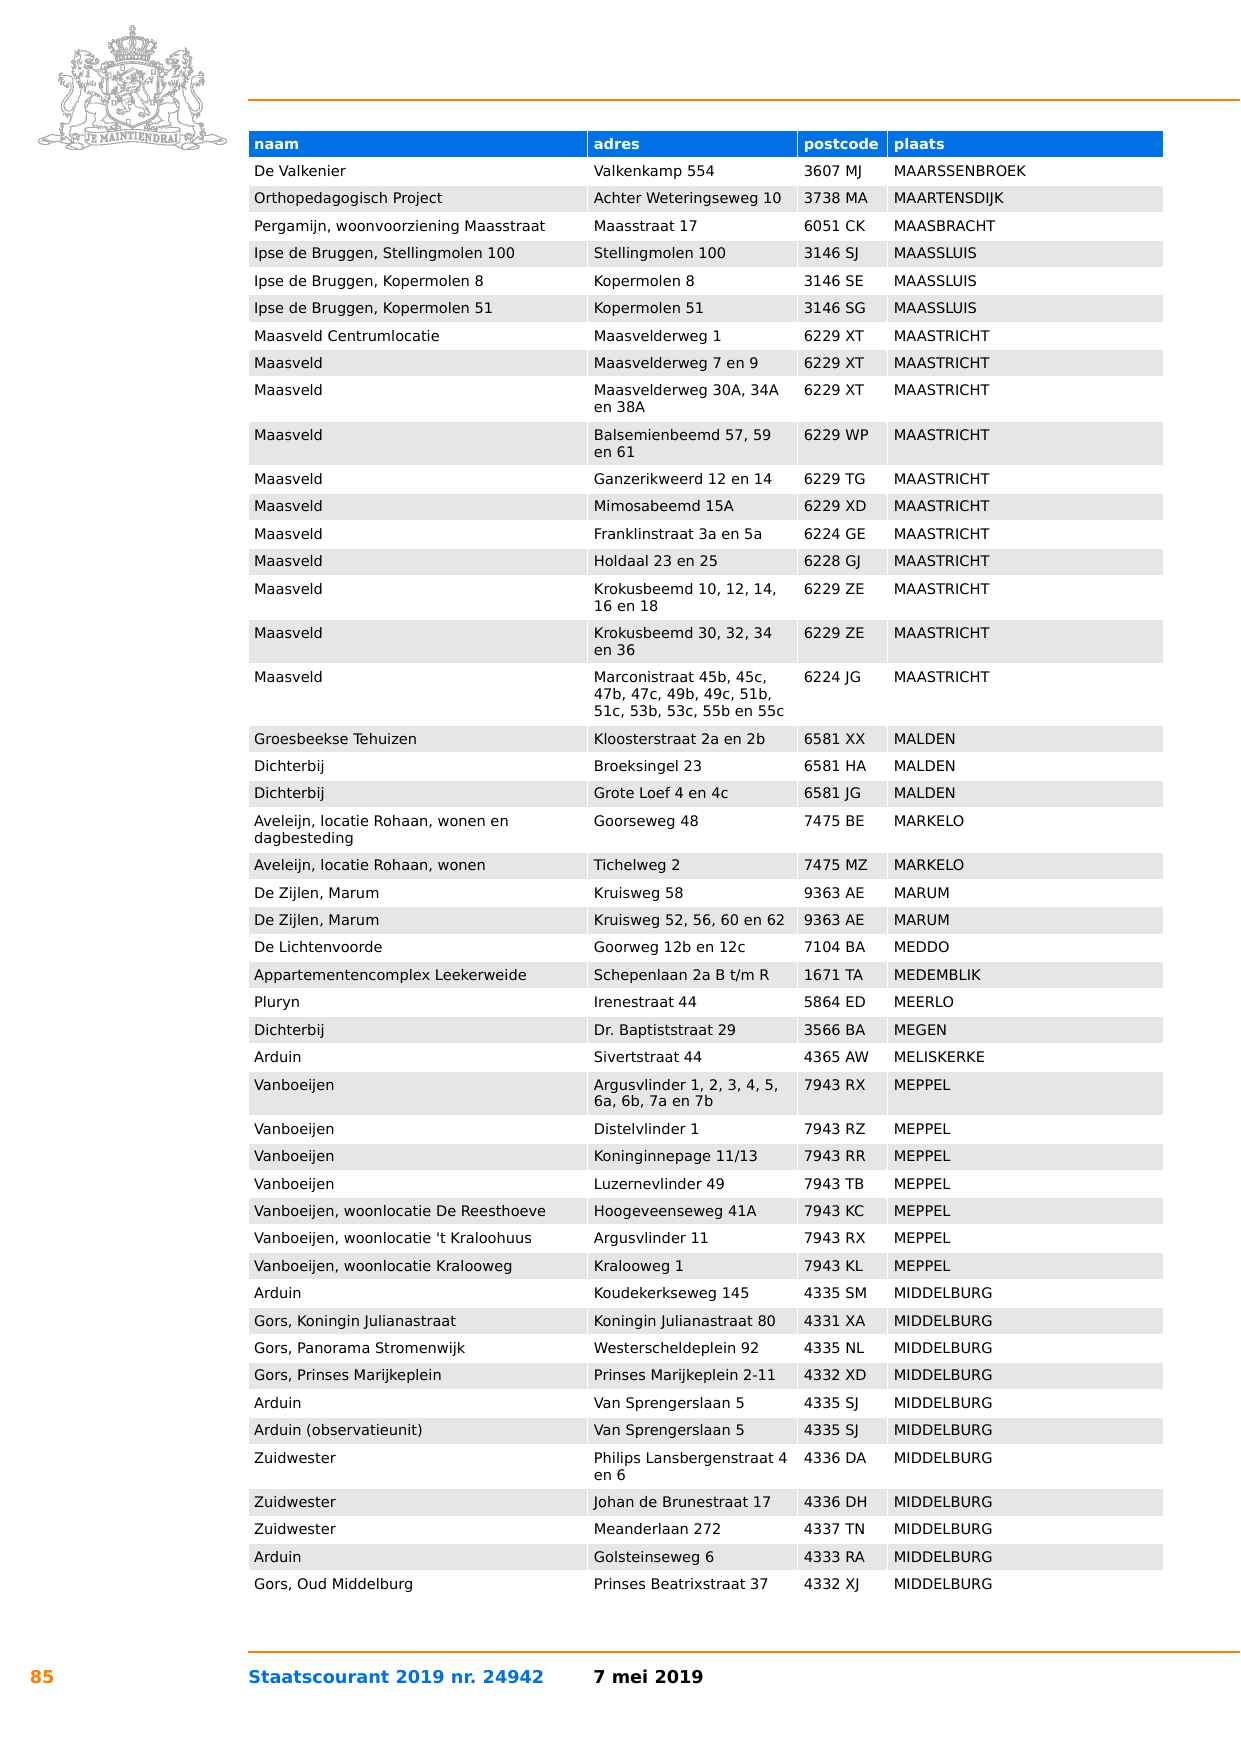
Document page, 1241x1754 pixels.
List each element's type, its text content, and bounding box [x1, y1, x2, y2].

table_cell MEERLO [888, 990, 1163, 1016]
table_cell Maasstraat 17 [588, 213, 797, 239]
table_cell Argusvlinder 11 [588, 1226, 797, 1252]
table_cell Holdaal 23 en 25 [588, 549, 797, 575]
table_cell 6229 XT [798, 350, 887, 376]
table_cell MAASSLUIS [888, 268, 1163, 294]
table_cell 3607 MJ [798, 158, 887, 185]
table_cell Maasvelderweg 1 [588, 323, 797, 349]
table_cell MAASTRICHT [888, 665, 1163, 725]
table_cell Ganzerikweerd 12 en 14 [588, 466, 797, 493]
table_cell Dichterbij [249, 1017, 587, 1043]
picture [38, 25, 227, 150]
table_cell 4336 DA [798, 1445, 887, 1488]
table_cell 3146 SJ [798, 241, 887, 267]
table_cell Prinses Marijkeplein 2-11 [588, 1363, 797, 1389]
table_cell MIDDELBURG [888, 1489, 1163, 1516]
table_cell Zuidwester [249, 1517, 587, 1543]
table_cell Kralooweg 1 [588, 1253, 797, 1279]
table_cell MIDDELBURG [888, 1335, 1163, 1362]
table_cell Achter Weteringseweg 10 [588, 186, 797, 212]
table_cell MARUM [888, 880, 1163, 906]
table_cell De Lichtenvoorde [249, 935, 587, 961]
table_cell De Zijlen, Marum [249, 907, 587, 934]
table_cell MIDDELBURG [888, 1363, 1163, 1389]
table_cell Maasveld [249, 378, 587, 421]
table_cell Maasveld [249, 620, 587, 663]
table_cell Arduin [249, 1390, 587, 1416]
table_cell Vanboeijen [249, 1144, 587, 1170]
table_cell 7943 RX [798, 1072, 887, 1115]
table_cell Pluryn [249, 990, 587, 1016]
table_cell Koningin Julianastraat 80 [588, 1308, 797, 1334]
table_cell De Valkenier [249, 158, 587, 185]
table_cell MAASTRICHT [888, 350, 1163, 376]
table_cell Krokusbeemd 30, 32, 34 en 36 [588, 620, 797, 663]
table_cell Sivertstraat 44 [588, 1044, 797, 1071]
table_cell Maasveld Centrumlocatie [249, 323, 587, 349]
table_cell MAASTRICHT [888, 323, 1163, 349]
table_cell Distelvlinder 1 [588, 1116, 797, 1142]
table_cell Vanboeijen [249, 1171, 587, 1197]
table_cell 6229 TG [798, 466, 887, 493]
table_cell 3566 BA [798, 1017, 887, 1043]
table_cell 7943 TB [798, 1171, 887, 1197]
table_cell 4337 TN [798, 1517, 887, 1543]
table_cell MEPPEL [888, 1144, 1163, 1170]
table_cell Westerscheldeplein 92 [588, 1335, 797, 1362]
table_cell Vanboeijen [249, 1116, 587, 1142]
table_cell MEPPEL [888, 1116, 1163, 1142]
table_cell Broeksingel 23 [588, 753, 797, 780]
table_cell 3146 SE [798, 268, 887, 294]
table_cell Gors, Oud Middelburg [249, 1571, 587, 1598]
table_cell Van Sprengerslaan 5 [588, 1390, 797, 1416]
table_cell MEPPEL [888, 1226, 1163, 1252]
table_cell Dichterbij [249, 781, 587, 807]
table_cell 6229 WP [798, 422, 887, 465]
table_cell Stellingmolen 100 [588, 241, 797, 267]
table_cell Van Sprengerslaan 5 [588, 1418, 797, 1444]
table_cell 4331 XA [798, 1308, 887, 1334]
table_cell 6229 ZE [798, 620, 887, 663]
table_cell 3738 MA [798, 186, 887, 212]
table_cell MIDDELBURG [888, 1280, 1163, 1307]
table_cell Prinses Beatrixstraat 37 [588, 1571, 797, 1598]
table_cell Kruisweg 52, 56, 60 en 62 [588, 907, 797, 934]
table_cell 6581 HA [798, 753, 887, 780]
table_cell Irenestraat 44 [588, 990, 797, 1016]
table_cell MARUM [888, 907, 1163, 934]
table_cell MIDDELBURG [888, 1544, 1163, 1570]
table_cell Maasveld [249, 422, 587, 465]
table_cell MEDDO [888, 935, 1163, 961]
table_cell Arduin (observatieunit) [249, 1418, 587, 1444]
table_cell 4332 XD [798, 1363, 887, 1389]
table_cell MIDDELBURG [888, 1517, 1163, 1543]
table_cell Dr. Baptiststraat 29 [588, 1017, 797, 1043]
table_cell Orthopedagogisch Project [249, 186, 587, 212]
table_cell 9363 AE [798, 880, 887, 906]
table_cell 4365 AW [798, 1044, 887, 1071]
table_cell Maasveld [249, 576, 587, 619]
table_cell Groesbeekse Tehuizen [249, 726, 587, 752]
table_cell Krokusbeemd 10, 12, 14, 16 en 18 [588, 576, 797, 619]
table_cell Ipse de Bruggen, Kopermolen 8 [249, 268, 587, 294]
table_cell 7943 RX [798, 1226, 887, 1252]
table_cell Dichterbij [249, 753, 587, 780]
table_cell Zuidwester [249, 1445, 587, 1488]
table_cell Meanderlaan 272 [588, 1517, 797, 1543]
table_cell Kruisweg 58 [588, 880, 797, 906]
table_cell MAASTRICHT [888, 422, 1163, 465]
table_cell 6229 ZE [798, 576, 887, 619]
table_cell 5864 ED [798, 990, 887, 1016]
table_cell 9363 AE [798, 907, 887, 934]
table_cell 1671 TA [798, 962, 887, 988]
table_cell Koninginnepage 11/13 [588, 1144, 797, 1170]
table_cell 4335 SJ [798, 1418, 887, 1444]
table_cell Kopermolen 8 [588, 268, 797, 294]
table_cell MARKELO [888, 853, 1163, 879]
table_cell MEPPEL [888, 1171, 1163, 1197]
table_cell Hoogeveenseweg 41A [588, 1198, 797, 1224]
table_cell MIDDELBURG [888, 1390, 1163, 1416]
table_cell 4335 SJ [798, 1390, 887, 1416]
table_cell MAASBRACHT [888, 213, 1163, 239]
table_cell Maasveld [249, 466, 587, 493]
table_cell Vanboeijen [249, 1072, 587, 1115]
table_cell 6051 CK [798, 213, 887, 239]
table_cell MEPPEL [888, 1253, 1163, 1279]
table_cell 7943 RR [798, 1144, 887, 1170]
table_cell MAASTRICHT [888, 466, 1163, 493]
table_cell Arduin [249, 1044, 587, 1071]
table_cell MELISKERKE [888, 1044, 1163, 1071]
table_cell Johan de Brunestraat 17 [588, 1489, 797, 1516]
table_cell Gors, Prinses Marijkeplein [249, 1363, 587, 1389]
table_cell 4336 DH [798, 1489, 887, 1516]
table_cell MEDEMBLIK [888, 962, 1163, 988]
table_cell MAASTRICHT [888, 521, 1163, 547]
table_cell Aveleijn, locatie Rohaan, wonen en dagbesteding [249, 808, 587, 851]
table_cell Goorseweg 48 [588, 808, 797, 851]
table_cell Arduin [249, 1280, 587, 1307]
table_cell 7475 MZ [798, 853, 887, 879]
table_cell MEGEN [888, 1017, 1163, 1043]
table_cell MALDEN [888, 781, 1163, 807]
table_header adres [588, 131, 797, 157]
table_cell Maasveld [249, 521, 587, 547]
table_cell Maasveld [249, 494, 587, 520]
table_cell MIDDELBURG [888, 1445, 1163, 1488]
table_cell Arduin [249, 1544, 587, 1570]
table_cell 6228 GJ [798, 549, 887, 575]
table_cell MIDDELBURG [888, 1418, 1163, 1444]
table_cell Mimosabeemd 15A [588, 494, 797, 520]
table_cell Vanboeijen, woonlocatie De Reesthoeve [249, 1198, 587, 1224]
table_cell Gors, Koningin Julianastraat [249, 1308, 587, 1334]
table_header postcode [798, 131, 887, 157]
table_cell Aveleijn, locatie Rohaan, wonen [249, 853, 587, 879]
table_cell Ipse de Bruggen, Kopermolen 51 [249, 295, 587, 322]
table_cell Maasveld [249, 549, 587, 575]
table_cell Maasveld [249, 350, 587, 376]
table_cell 7104 BA [798, 935, 887, 961]
table_cell Koudekerkseweg 145 [588, 1280, 797, 1307]
table_cell 4333 RA [798, 1544, 887, 1570]
table_cell Kopermolen 51 [588, 295, 797, 322]
table_cell 6229 XT [798, 378, 887, 421]
table_cell Zuidwester [249, 1489, 587, 1516]
table_cell 4335 NL [798, 1335, 887, 1362]
table_cell 3146 SG [798, 295, 887, 322]
table_cell 7943 RZ [798, 1116, 887, 1142]
table_cell 6229 XD [798, 494, 887, 520]
table_cell MAARSSENBROEK [888, 158, 1163, 185]
table_cell 4335 SM [798, 1280, 887, 1307]
table_cell Golsteinseweg 6 [588, 1544, 797, 1570]
table_cell 7943 KC [798, 1198, 887, 1224]
table_cell Goorweg 12b en 12c [588, 935, 797, 961]
table_cell Balsemienbeemd 57, 59 en 61 [588, 422, 797, 465]
table_cell MIDDELBURG [888, 1571, 1163, 1598]
table_cell Vanboeijen, woonlocatie 't Kraloohuus [249, 1226, 587, 1252]
table_header naam [249, 131, 587, 157]
table_cell Grote Loef 4 en 4c [588, 781, 797, 807]
table_cell Luzernevlinder 49 [588, 1171, 797, 1197]
table_cell Valkenkamp 554 [588, 158, 797, 185]
table_cell Vanboeijen, woonlocatie Kralooweg [249, 1253, 587, 1279]
table_cell MARKELO [888, 808, 1163, 851]
table_cell Maasvelderweg 7 en 9 [588, 350, 797, 376]
table_cell MAARTENSDIJK [888, 186, 1163, 212]
table_cell Maasveld [249, 665, 587, 725]
table_cell 6224 JG [798, 665, 887, 725]
table_cell Ipse de Bruggen, Stellingmolen 100 [249, 241, 587, 267]
table_cell 4332 XJ [798, 1571, 887, 1598]
table_cell MEPPEL [888, 1072, 1163, 1115]
table_cell MAASTRICHT [888, 494, 1163, 520]
table_cell MAASTRICHT [888, 549, 1163, 575]
table_cell De Zijlen, Marum [249, 880, 587, 906]
table_cell 6229 XT [798, 323, 887, 349]
table_cell MALDEN [888, 753, 1163, 780]
table_cell Tichelweg 2 [588, 853, 797, 879]
table_cell MAASSLUIS [888, 295, 1163, 322]
table_cell Maasvelderweg 30A, 34A en 38A [588, 378, 797, 421]
table_cell Gors, Panorama Stromenwijk [249, 1335, 587, 1362]
table_cell 6224 GE [798, 521, 887, 547]
table_cell 7475 BE [798, 808, 887, 851]
table_cell Franklinstraat 3a en 5a [588, 521, 797, 547]
table_cell Argusvlinder 1, 2, 3, 4, 5, 6a, 6b, 7a en 7b [588, 1072, 797, 1115]
table_cell Schepenlaan 2a B t/m R [588, 962, 797, 988]
table_cell MAASTRICHT [888, 378, 1163, 421]
table_cell MEPPEL [888, 1198, 1163, 1224]
table_cell 7943 KL [798, 1253, 887, 1279]
table_cell MIDDELBURG [888, 1308, 1163, 1334]
table_cell 6581 JG [798, 781, 887, 807]
table_cell MAASTRICHT [888, 620, 1163, 663]
table_cell MAASTRICHT [888, 576, 1163, 619]
table_cell MAASSLUIS [888, 241, 1163, 267]
table_cell Kloosterstraat 2a en 2b [588, 726, 797, 752]
table_cell Marconistraat 45b, 45c, 47b, 47c, 49b, 49c, 51b, 51c, 53b, 53c, 55b en 55c [588, 665, 797, 725]
table_cell MALDEN [888, 726, 1163, 752]
table_cell Philips Lansbergenstraat 4 en 6 [588, 1445, 797, 1488]
table_cell Pergamijn, woonvoorziening Maasstraat [249, 213, 587, 239]
table_cell Appartementencomplex Leekerweide [249, 962, 587, 988]
table_header plaats [888, 131, 1163, 157]
table_cell 6581 XX [798, 726, 887, 752]
